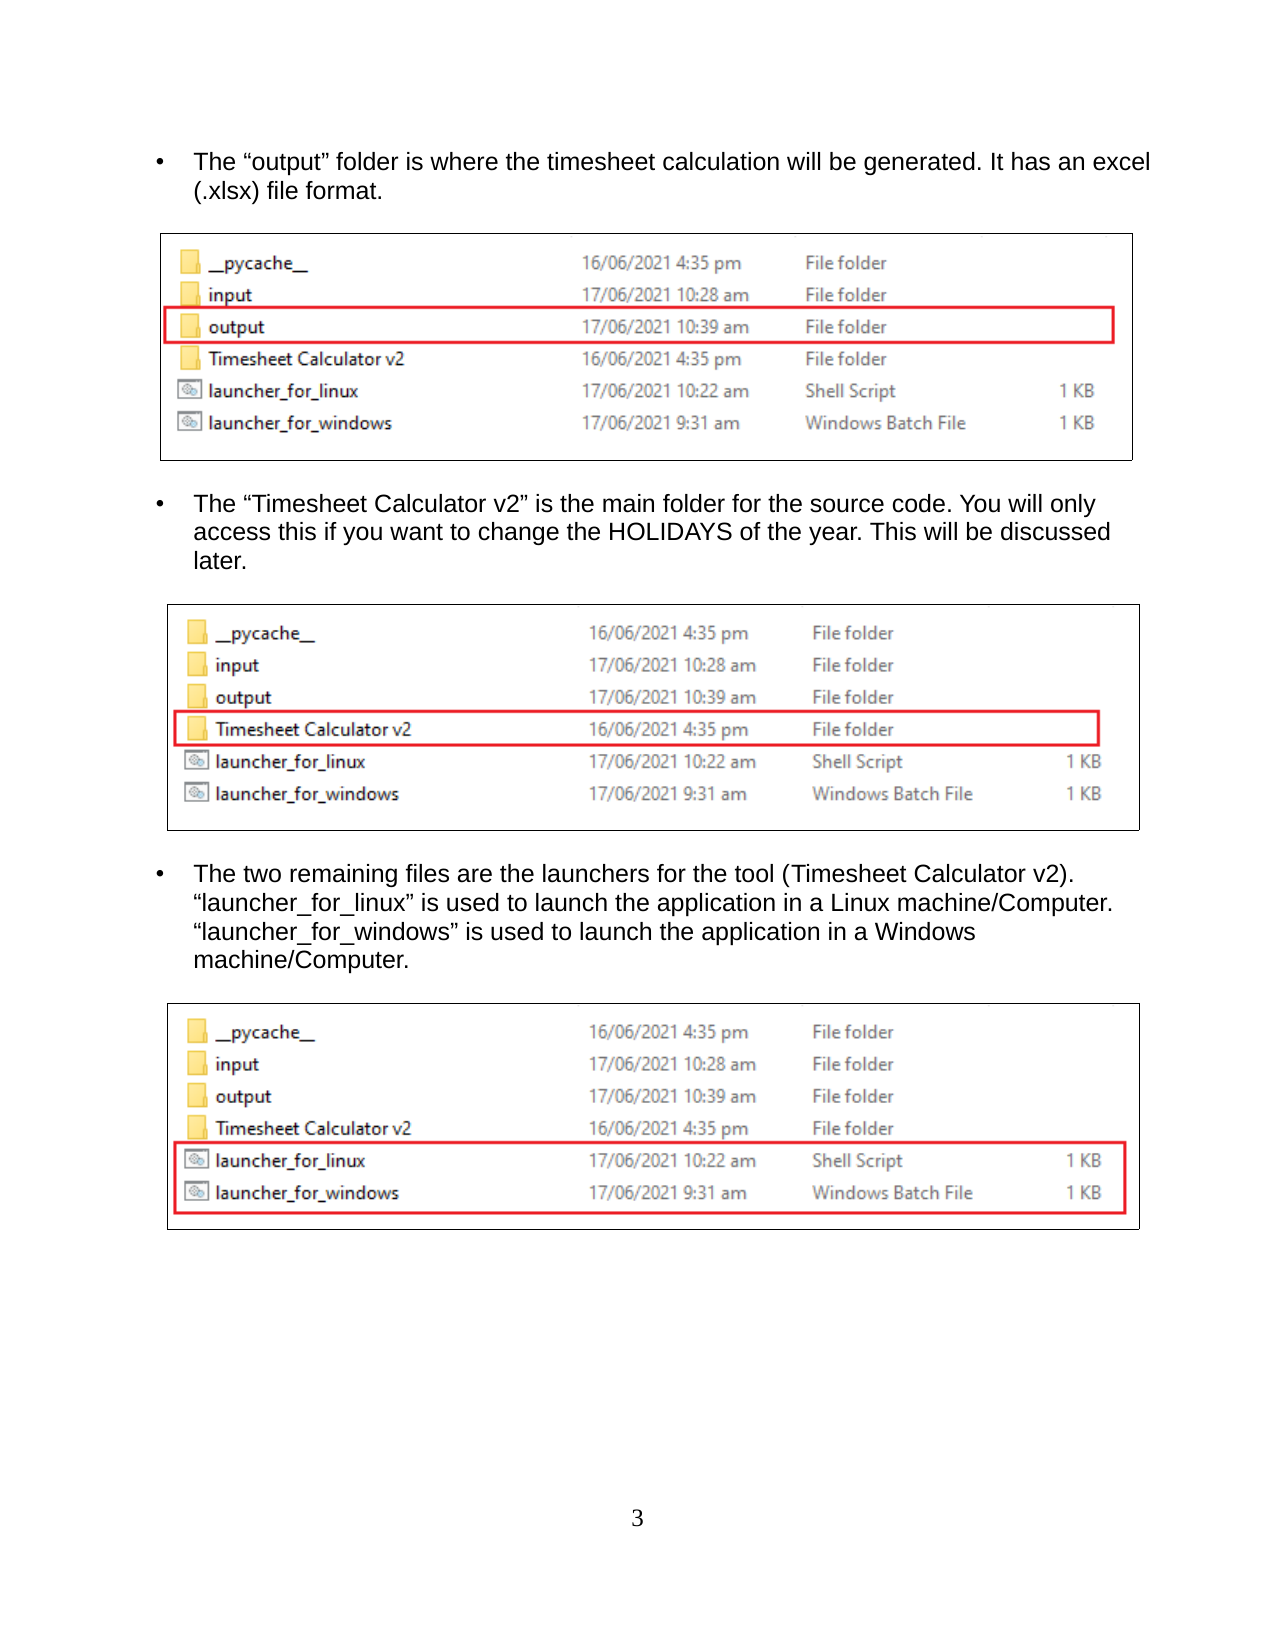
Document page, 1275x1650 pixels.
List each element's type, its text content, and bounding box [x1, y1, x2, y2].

picture [169, 1005, 1136, 1227]
picture [162, 236, 1129, 457]
list The two remaining files are the launchers for the tool (Timesheet Calculator v2). “launcher_for_linux” is used to launch the application in a Linux machine/Computer. “launcher_for_windows” is used to launch the application in a Windows machine/Computer. [156, 859, 1157, 974]
picture [169, 606, 1136, 828]
list The “output” folder is where the timesheet calculation will be generated. It has an excel (.xlsx) file format. [156, 147, 1157, 204]
list The “Timesheet Calculator v2” is the main folder for the source code. You will only access this if you want to change the HOLIDAYS of the year. This will be discussed later. [156, 488, 1157, 575]
